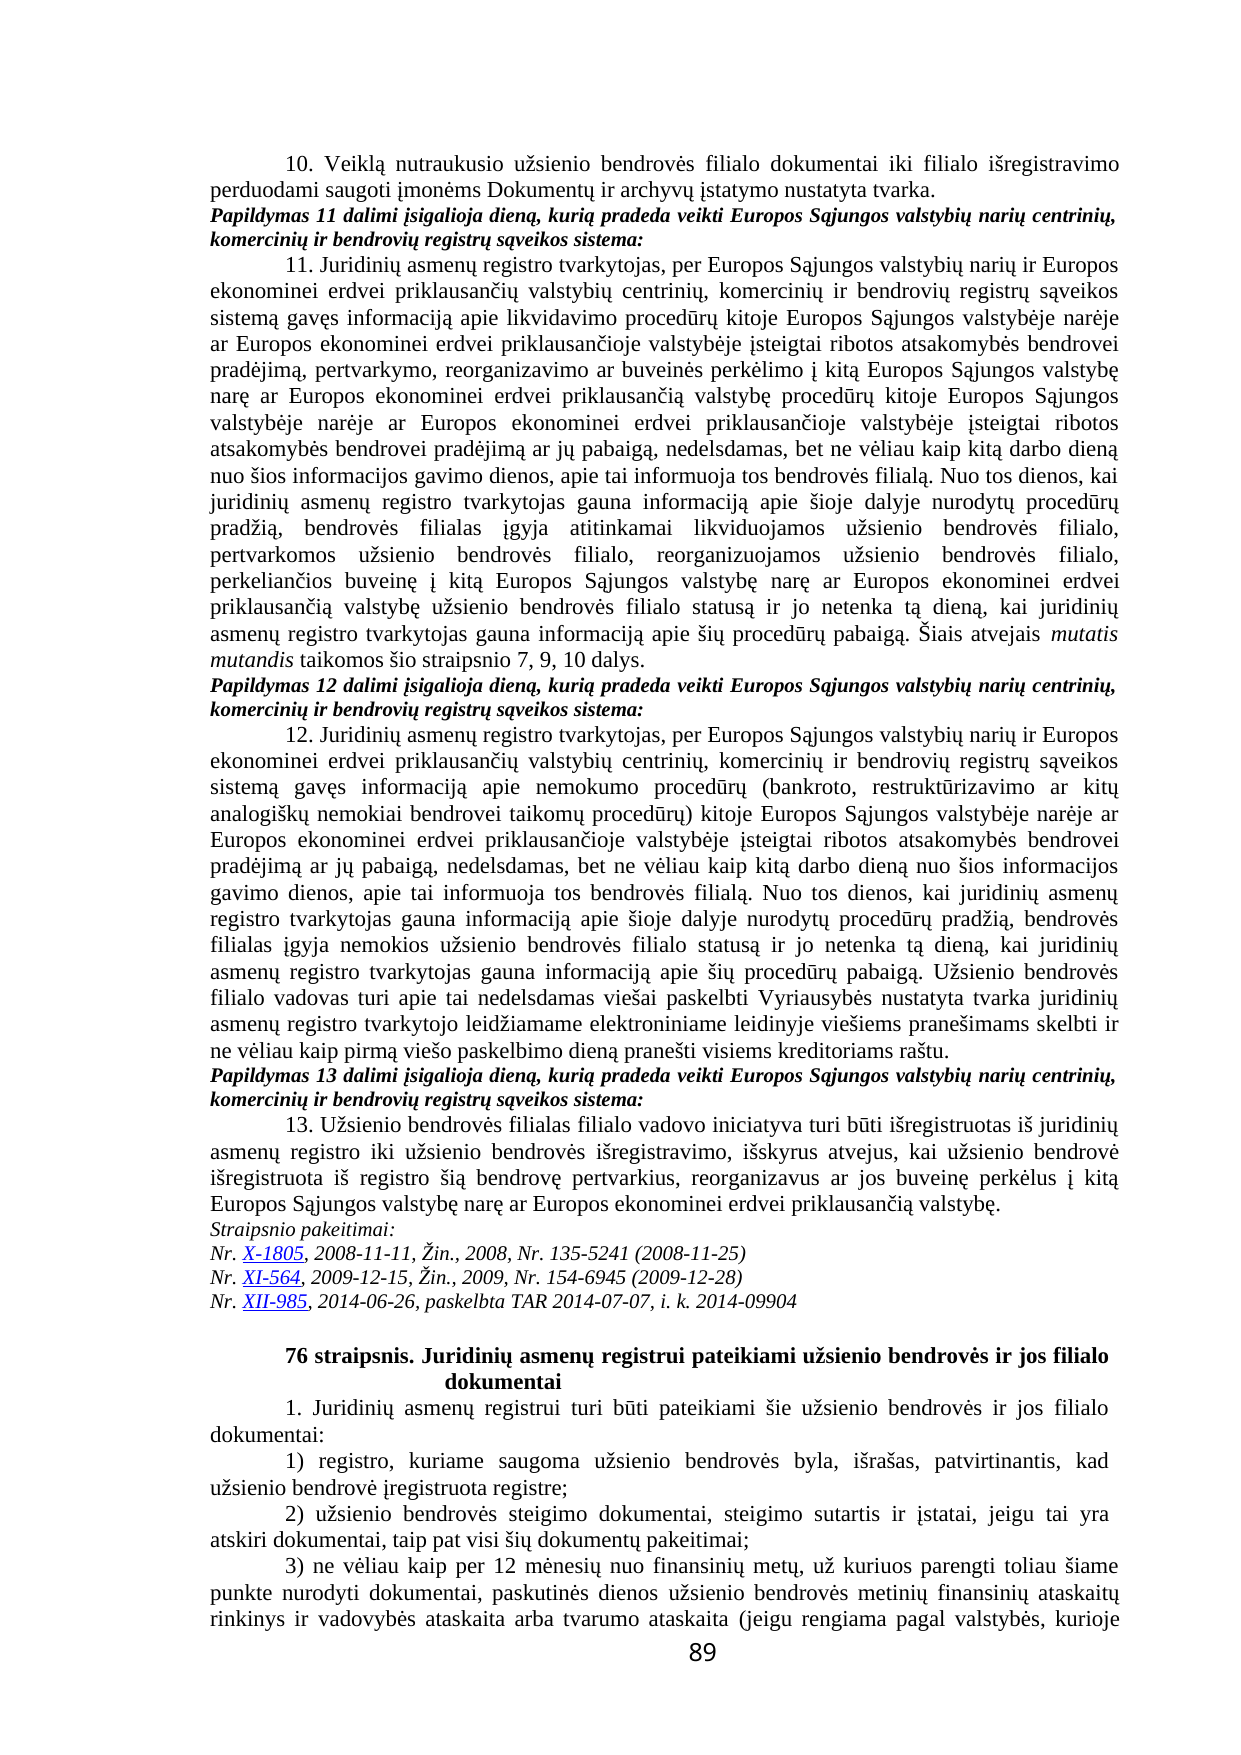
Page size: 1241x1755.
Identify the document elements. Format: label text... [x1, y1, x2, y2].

text Nr. X-1805, 2008-11-11, Žin., 2008, Nr. 135-5241 (2008-11-25) [210, 1241, 1120, 1265]
text 1) registro, kuriame saugoma užsienio bendrovės byla, išrašas, patvirtinantis, kad užsienio bendrovė įregistruota registre; [210, 1447, 1111, 1500]
text Nr. XII-985, 2014-06-26, paskelbta TAR 2014-07-07, i. k. 2014-09904 [210, 1289, 1120, 1313]
text 76 straipsnis. Juridinių asmenų registrui pateikiami užsienio bendrovės ir jos filialo dokumentai [285, 1342, 1111, 1394]
text Nr. XI-564, 2009-12-15, Žin., 2009, Nr. 154-6945 (2009-12-28) [210, 1265, 1120, 1289]
text Papildymas 12 dalimi įsigalioja dieną, kurią pradeda veikti Europos Sąjungos valstybių narių centrinių, komercinių ir bendrovių registrų sąveikos sistema: [210, 672, 1120, 721]
text 10. Veiklą nutraukusio užsienio bendrovės filialo dokumentai iki filialo išregistravimo perduodami saugoti įmonėms Dokumentų ir archyvų įstatymo nustatyta tvarka. [210, 150, 1120, 203]
text 2) užsienio bendrovės steigimo dokumentai, steigimo sutartis ir įstatai, jeigu tai yra atskiri dokumentai, taip pat visi šių dokumentų pakeitimai; [210, 1500, 1111, 1553]
text 12. Juridinių asmenų registro tvarkytojas, per Europos Sąjungos valstybių narių ir Europos ekonominei erdvei priklausančių valstybių centrinių, komercinių ir bendrovių registrų sąveikos sistemą gavęs informaciją apie nemokumo procedūrų (bankroto, restruktūrizavimo ar kitų analogiškų nemokiai bendrovei taikomų procedūrų) kitoje Europos Sąjungos valstybėje narėje ar Europos ekonominei erdvei priklausančioje valstybėje įsteigtai ribotos atsakomybės bendrovei pradėjimą ar jų pabaigą, nedelsdamas, bet ne vėliau kaip kitą darbo dieną nuo šios informacijos gavimo dienos, apie tai informuoja tos bendrovės filialą. Nuo tos dienos, kai juridinių asmenų registro tvarkytojas gauna informaciją apie šioje dalyje nurodytų procedūrų pradžią, bendrovės filialas įgyja nemokios užsienio bendrovės filialo statusą ir jo netenka tą dieną, kai juridinių asmenų registro tvarkytojas gauna informaciją apie šių procedūrų pabaigą. Užsienio bendrovės filialo vadovas turi apie tai nedelsdamas viešai paskelbti Vyriausybės nustatyta tvarka juridinių asmenų registro tvarkytojo leidžiamame elektroniniame leidinyje viešiems pranešimams skelbti ir ne vėliau kaip pirmą viešo paskelbimo dieną pranešti visiems kreditoriams raštu. [210, 721, 1120, 1063]
text 13. Užsienio bendrovės filialas filialo vadovo iniciatyva turi būti išregistruotas iš juridinių asmenų registro iki užsienio bendrovės išregistravimo, išskyrus atvejus, kai užsienio bendrovė išregistruota iš registro šią bendrovę pertvarkius, reorganizavus ar jos buveinę perkėlus į kitą Europos Sąjungos valstybę narę ar Europos ekonominei erdvei priklausančią valstybę. [210, 1111, 1120, 1217]
text Papildymas 11 dalimi įsigalioja dieną, kurią pradeda veikti Europos Sąjungos valstybių narių centrinių, komercinių ir bendrovių registrų sąveikos sistema: [210, 203, 1120, 251]
text 1. Juridinių asmenų registrui turi būti pateikiami šie užsienio bendrovės ir jos filialo dokumentai: [210, 1394, 1111, 1447]
text Papildymas 13 dalimi įsigalioja dieną, kurią pradeda veikti Europos Sąjungos valstybių narių centrinių, komercinių ir bendrovių registrų sąveikos sistema: [210, 1063, 1120, 1111]
text Straipsnio pakeitimai: [210, 1217, 1111, 1241]
text 11. Juridinių asmenų registro tvarkytojas, per Europos Sąjungos valstybių narių ir Europos ekonominei erdvei priklausančių valstybių centrinių, komercinių ir bendrovių registrų sąveikos sistemą gavęs informaciją apie likvidavimo procedūrų kitoje Europos Sąjungos valstybėje narėje ar Europos ekonominei erdvei priklausančioje valstybėje įsteigtai ribotos atsakomybės bendrovei pradėjimą, pertvarkymo, reorganizavimo ar buveinės perkėlimo į kitą Europos Sąjungos valstybę narę ar Europos ekonominei erdvei priklausančią valstybę procedūrų kitoje Europos Sąjungos valstybėje narėje ar Europos ekonominei erdvei priklausančioje valstybėje įsteigtai ribotos atsakomybės bendrovei pradėjimą ar jų pabaigą, nedelsdamas, bet ne vėliau kaip kitą darbo dieną nuo šios informacijos gavimo dienos, apie tai informuoja tos bendrovės filialą. Nuo tos dienos, kai juridinių asmenų registro tvarkytojas gauna informaciją apie šioje dalyje nurodytų procedūrų pradžią, bendrovės filialas įgyja atitinkamai likviduojamos užsienio bendrovės filialo, pertvarkomos užsienio bendrovės filialo, reorganizuojamos užsienio bendrovės filialo, perkeliančios buveinę į kitą Europos Sąjungos valstybę narę ar Europos ekonominei erdvei priklausančią valstybę užsienio bendrovės filialo statusą ir jo netenka tą dieną, kai juridinių asmenų registro tvarkytojas gauna informaciją apie šių procedūrų pabaigą. Šiais atvejais mutatis mutandis taikomos šio straipsnio 7, 9, 10 dalys. [210, 251, 1120, 672]
text 3) ne vėliau kaip per 12 mėnesių nuo finansinių metų, už kuriuos parengti toliau šiame punkte nurodyti dokumentai, paskutinės dienos užsienio bendrovės metinių finansinių ataskaitų rinkinys ir vadovybės ataskaita arba tvarumo ataskaita (jeigu rengiama pagal valstybės, kurioje [210, 1553, 1120, 1632]
